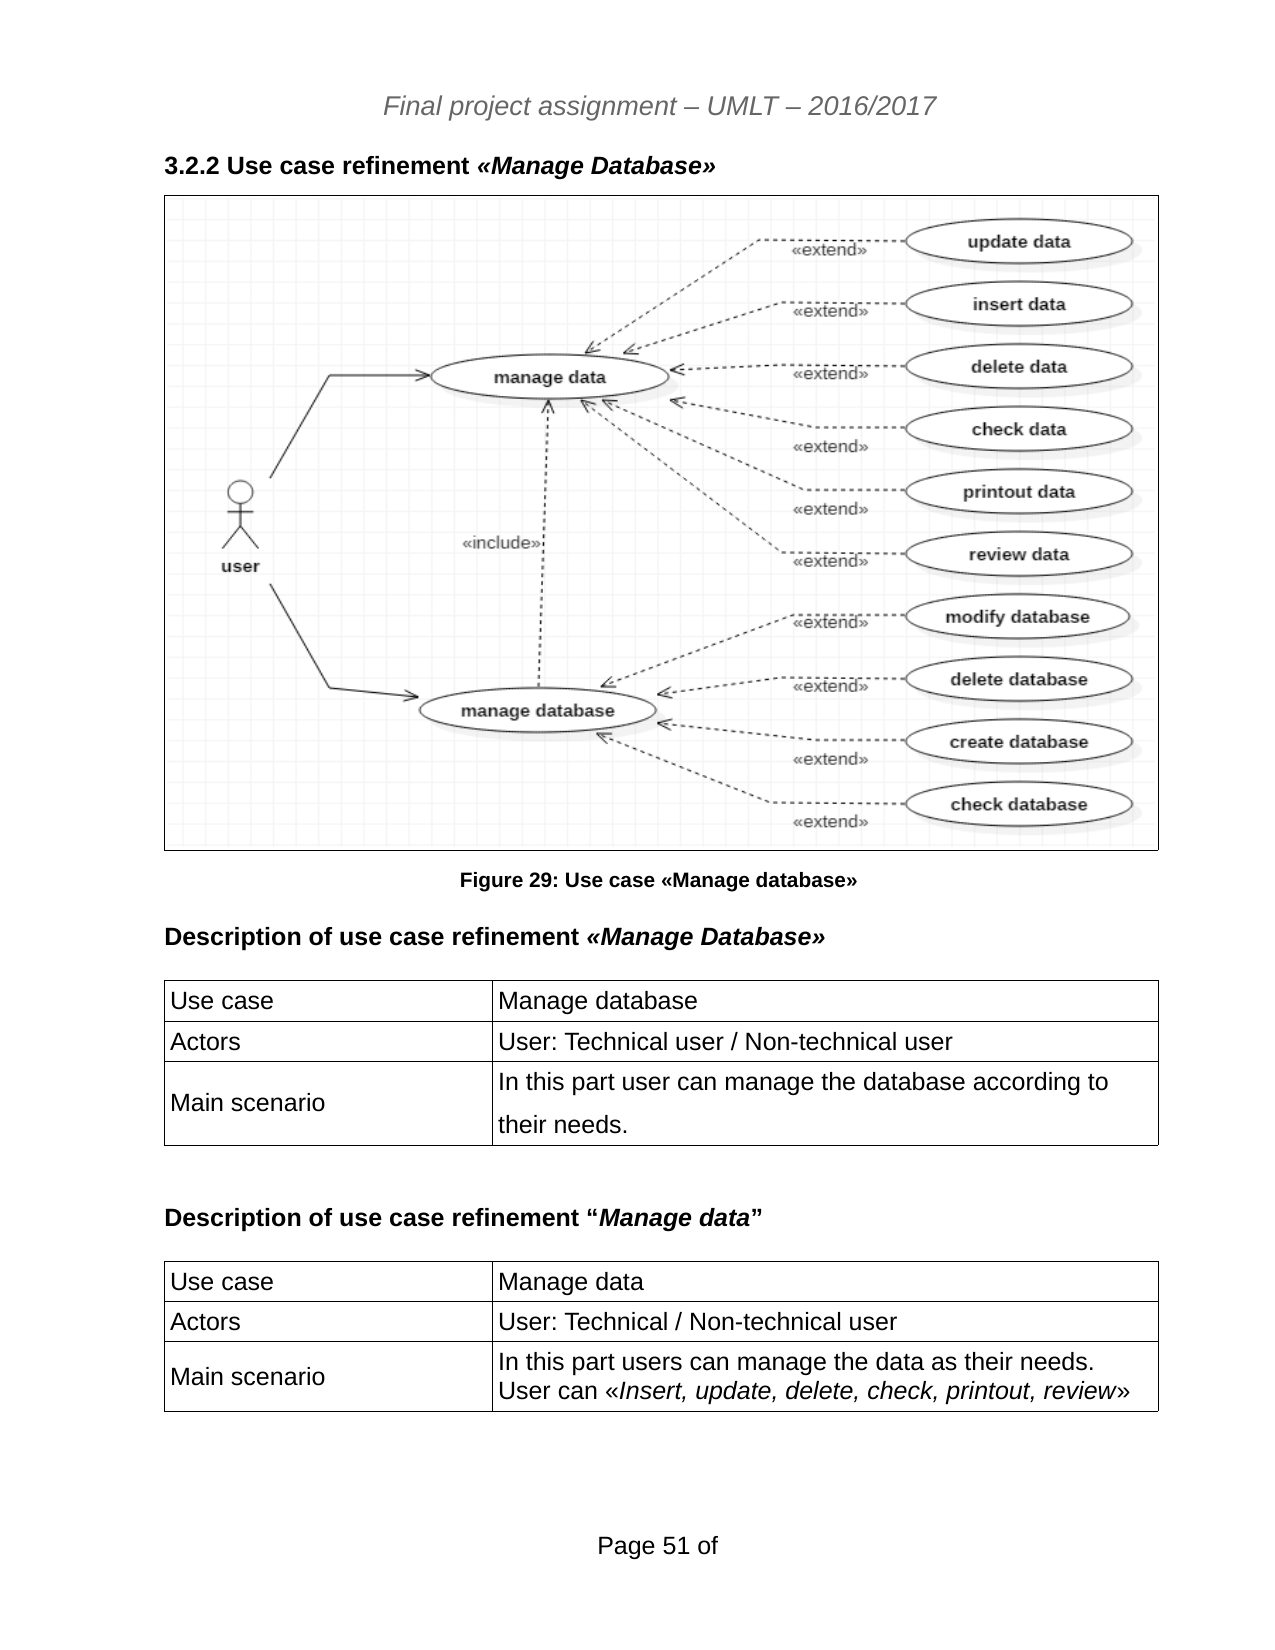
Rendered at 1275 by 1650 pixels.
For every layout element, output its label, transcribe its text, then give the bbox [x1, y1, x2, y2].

text Figure 29: Use case «Manage database» [164, 851, 1158, 893]
text Description of use case refinement “Manage data” [164, 1203, 1158, 1231]
table_cell User: Technical user / Non-technical user [493, 1022, 1158, 1061]
table_cell Main scenario [165, 1342, 492, 1411]
table_cell User: Technical / Non-technical user [493, 1302, 1158, 1341]
picture [167, 198, 1155, 847]
table_cell Actors [165, 1302, 492, 1341]
table_header Use case [165, 981, 492, 1021]
table_cell Actors [165, 1022, 492, 1061]
text [165, 196, 1158, 850]
table_cell In this part user can manage the database according to their needs. [493, 1062, 1158, 1144]
table_header Use case [165, 1262, 492, 1301]
table_header Manage database [493, 981, 1158, 1021]
table_cell In this part users can manage the data as their needs. User can «Insert, update, delete, check, printout, review» [493, 1342, 1158, 1411]
text Description of use case refinement «Manage Database» [164, 922, 1158, 951]
table_header Manage data [493, 1262, 1158, 1301]
table_cell Main scenario [165, 1062, 492, 1144]
subtitle 3.2.2 Use case refinement «Manage Database» [164, 151, 1158, 180]
